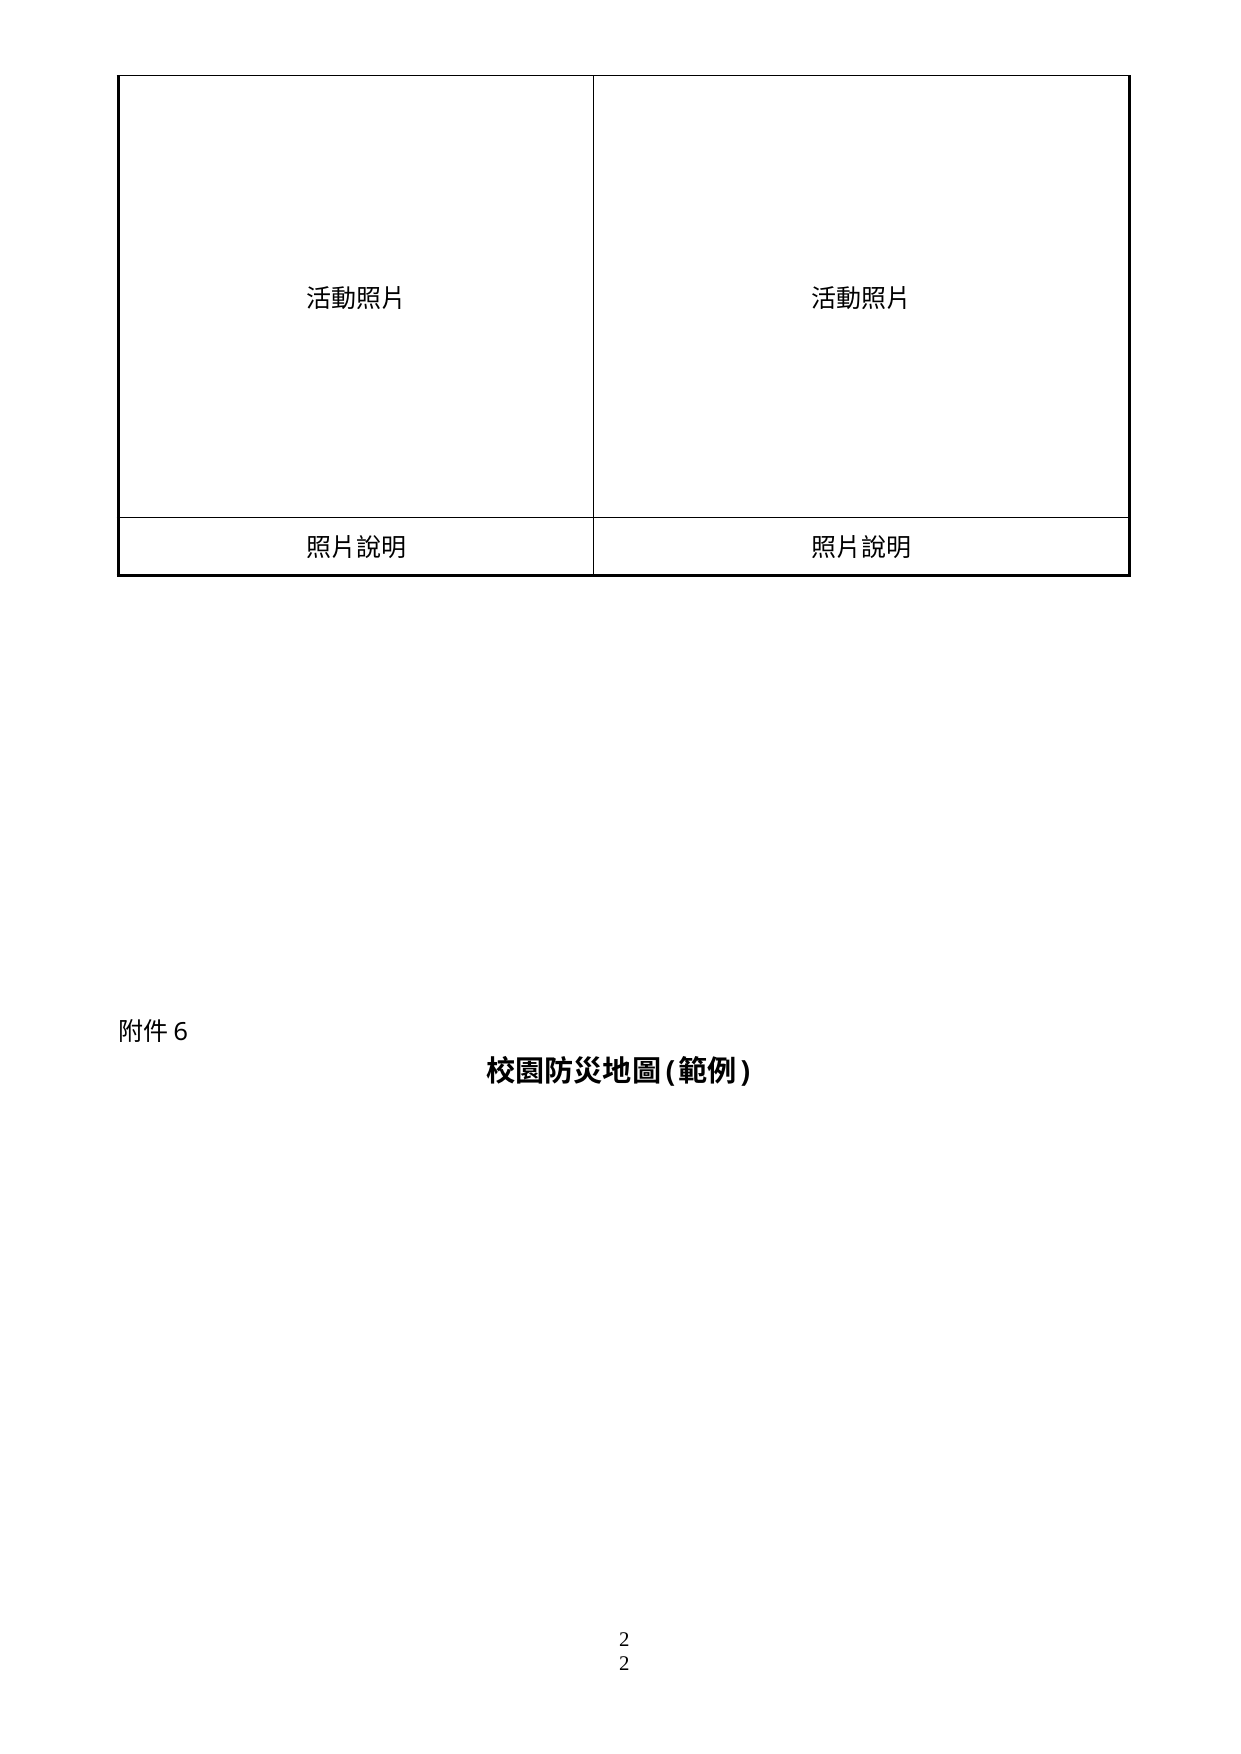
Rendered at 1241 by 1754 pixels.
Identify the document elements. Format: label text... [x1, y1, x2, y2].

text 附件6 [118, 1011, 1122, 1047]
table_cell 活動照片 [120, 76, 593, 517]
text 校園防災地圖(範例) [118, 1047, 1122, 1089]
table_cell 活動照片 [594, 76, 1128, 517]
table_cell 照片說明 [120, 518, 593, 573]
table_cell 照片說明 [594, 518, 1128, 573]
